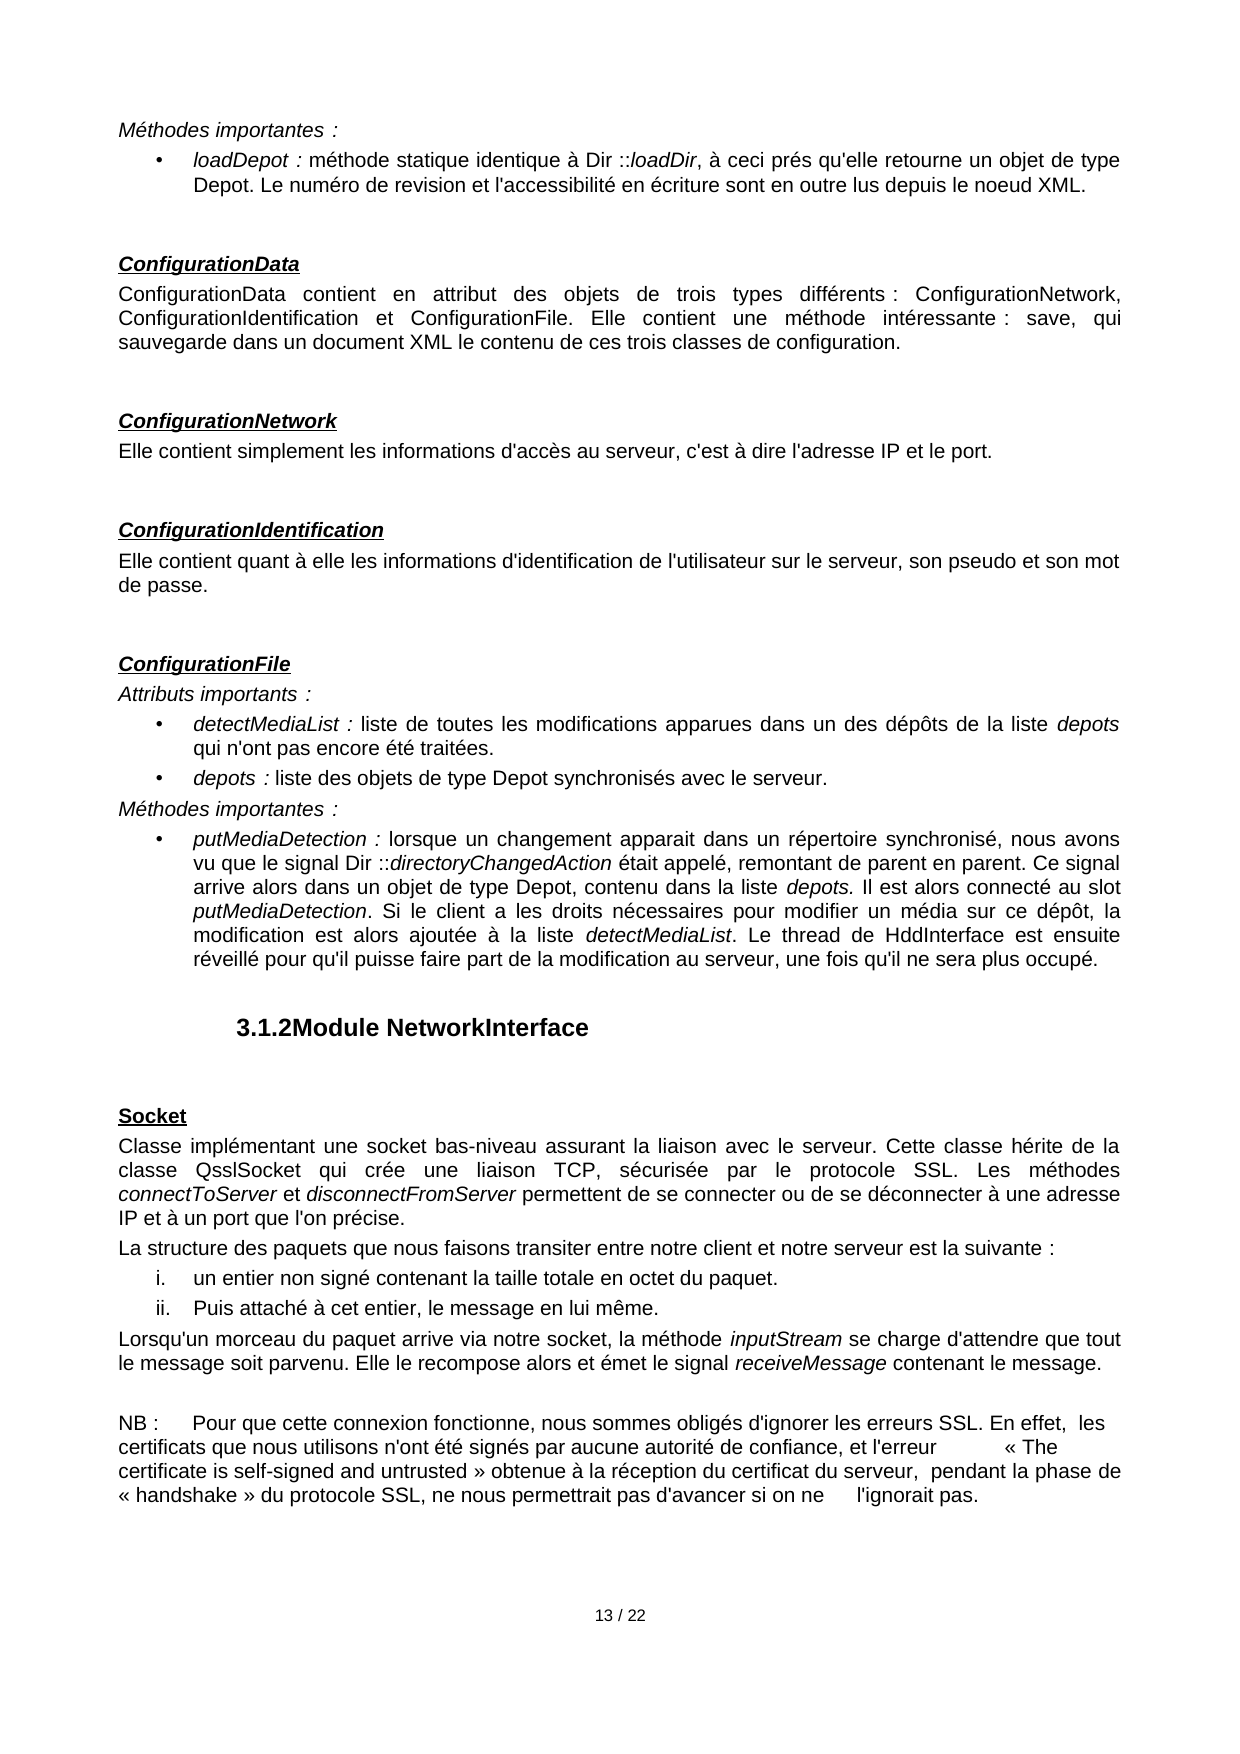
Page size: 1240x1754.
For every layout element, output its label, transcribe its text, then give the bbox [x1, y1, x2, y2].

list Attributs importants : [118, 682, 1121, 706]
subtitle ConfigurationData [118, 252, 1121, 276]
text ConfigurationData contient en attribut des objets de trois types différents : ConfigurationNetwork, ConfigurationIdentification et ConfigurationFile. Elle contient une méthode intéressante : save, qui sauvegarde dans un document XML le contenu de ces trois classes de configuration. [118, 282, 1121, 354]
text Elle contient simplement les informations d'accès au serveur, c'est à dire l'adresse IP et le port. [118, 439, 1121, 463]
text Classe implémentant une socket bas-niveau assurant la liaison avec le serveur. Cette classe hérite de la classe QsslSocket qui crée une liaison TCP, sécurisée par le protocole SSL. Les méthodes connectToServer et disconnectFromServer permettent de se connecter ou de se déconnecter à une adresse IP et à un port que l'on précise. [118, 1134, 1121, 1229]
subtitle Module NetworkInterface [236, 1013, 1121, 1042]
list Puis attaché à cet entier, le message en lui même. [156, 1296, 1121, 1320]
list loadDepot : méthode statique identique à Dir ::loadDir, à ceci prés qu'elle retourne un objet de type Depot. Le numéro de revision et l'accessibilité en écriture sont en outre lus depuis le noeud XML. [156, 148, 1121, 196]
text La structure des paquets que nous faisons transiter entre notre client et notre serveur est la suivante : [118, 1236, 1121, 1260]
text Lorsqu'un morceau du paquet arrive via notre socket, la méthode inputStream se charge d'attendre que tout le message soit parvenu. Elle le recompose alors et émet le signal receiveMessage contenant le message. [118, 1326, 1121, 1374]
text Elle contient quant à elle les informations d'identification de l'utilisateur sur le serveur, son pseudo et son mot de passe. [118, 548, 1121, 596]
text NB : Pour que cette connexion fonctionne, nous sommes obligés d'ignorer les erreurs SSL. En effet, les certificats que nous utilisons n'ont été signés par aucune autorité de confiance, et l'erreur « The certificate is self-signed and untrusted » obtenue à la réception du certificat du serveur, pendant la phase de « handshake » du protocole SSL, ne nous permettrait pas d'avancer si on ne l'ignorait pas. [118, 1411, 1121, 1507]
subtitle Socket [118, 1103, 1121, 1127]
text Méthodes importantes : [118, 118, 1121, 142]
list putMediaDetection : lorsque un changement apparait dans un répertoire synchronisé, nous avons vu que le signal Dir ::directoryChangedAction était appelé, remontant de parent en parent. Ce signal arrive alors dans un objet de type Depot, contenu dans la liste depots. Il est alors connecté au slot putMediaDetection. Si le client a les droits nécessaires pour modifier un média sur ce dépôt, la modification est alors ajoutée à la liste detectMediaList. Le thread de HddInterface est ensuite réveillé pour qu'il puisse faire part de la modification au serveur, une fois qu'il ne sera plus occupé. [156, 827, 1121, 971]
text Méthodes importantes : [118, 797, 1121, 821]
list detectMediaList : liste de toutes les modifications apparues dans un des dépôts de la liste depots qui n'ont pas encore été traitées. [156, 712, 1121, 760]
subtitle ConfigurationIdentification [118, 518, 1121, 542]
list depots : liste des objets de type Depot synchronisés avec le serveur. [156, 766, 1121, 790]
subtitle ConfigurationFile [118, 652, 1121, 676]
list un entier non signé contenant la taille totale en octet du paquet. [156, 1266, 1121, 1290]
subtitle ConfigurationNetwork [118, 409, 1121, 433]
